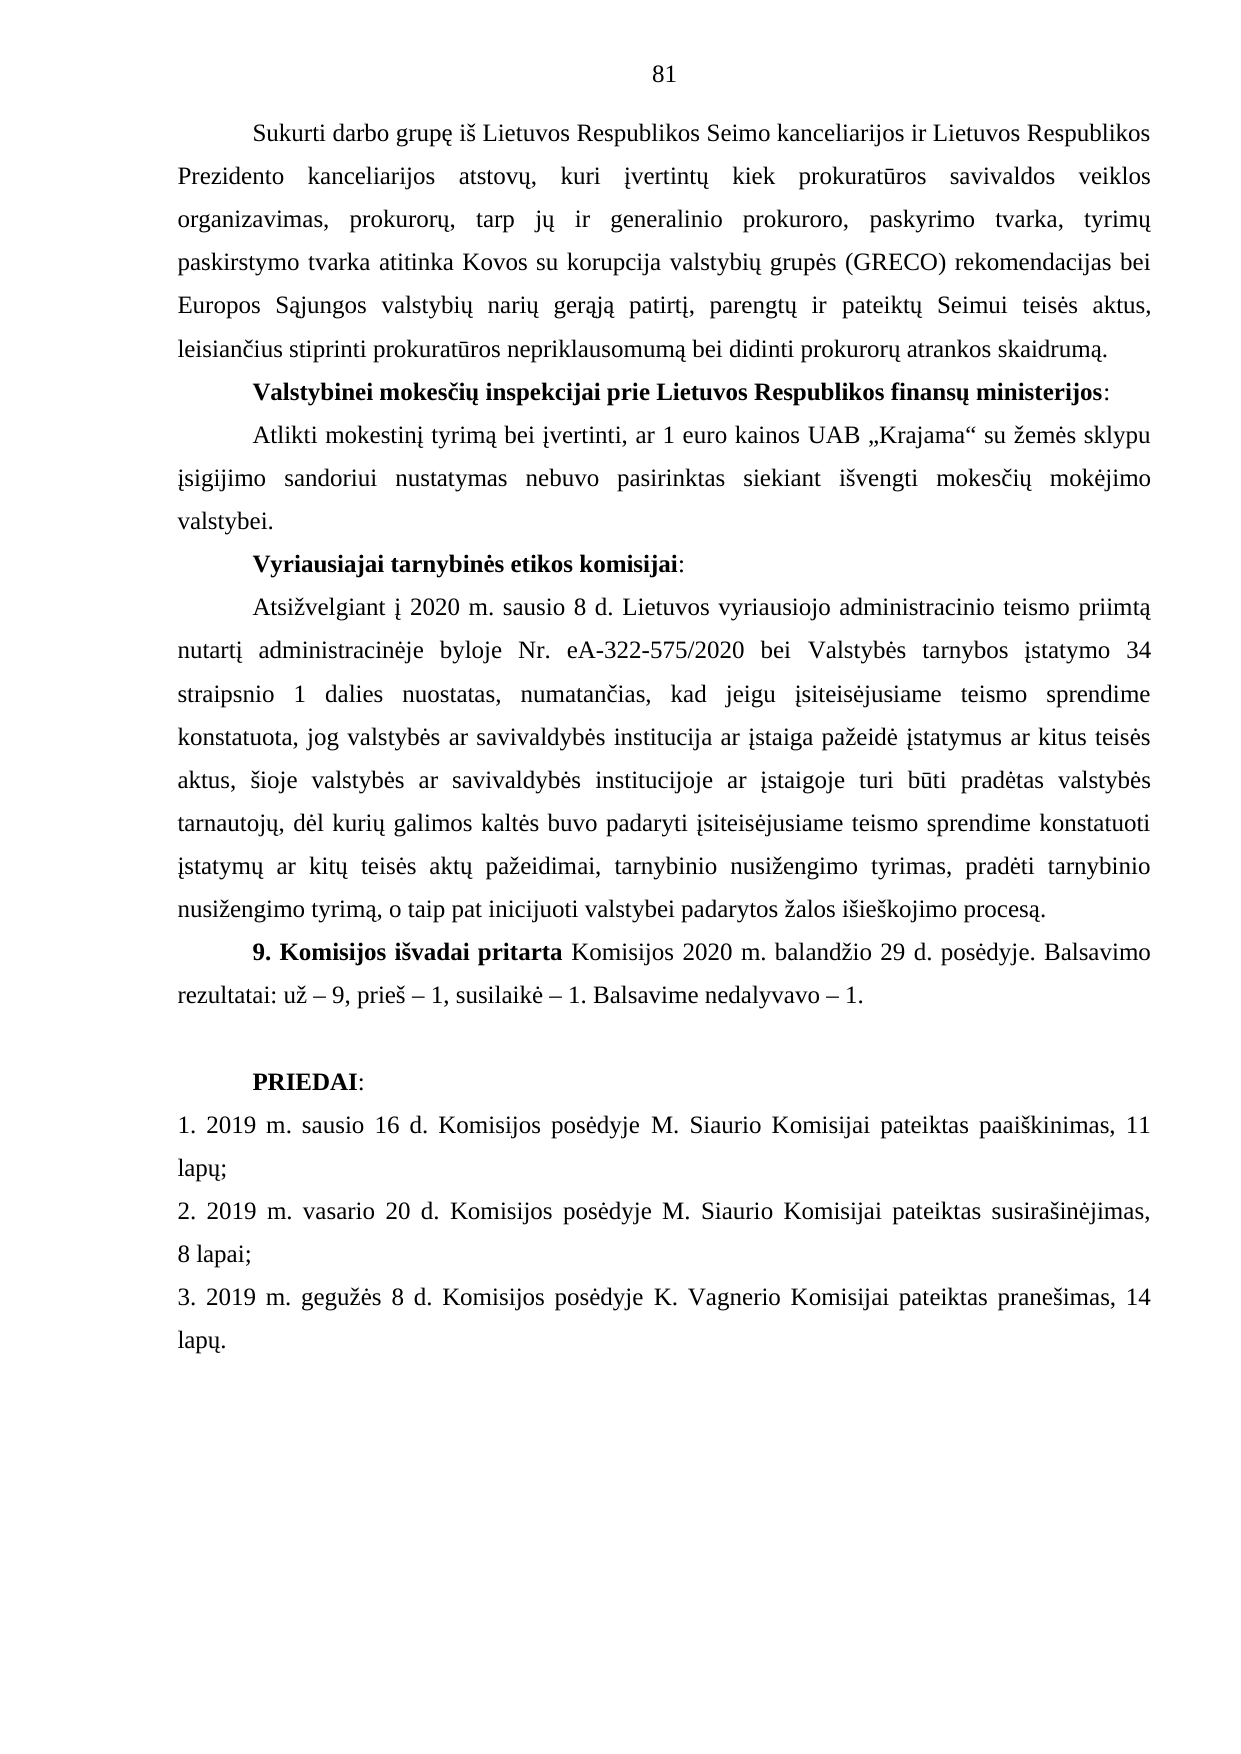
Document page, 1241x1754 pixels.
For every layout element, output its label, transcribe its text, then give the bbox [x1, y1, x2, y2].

text Vyriausiajai tarnybinės etikos komisijai: [177, 549, 1152, 578]
text 1. 2019 m. sausio 16 d. Komisijos posėdyje M. Siaurio Komisijai pateiktas paaiškinimas, 11 lapų; [177, 1110, 1152, 1182]
text 9. Komisijos išvadai pritarta Komisijos 2020 m. balandžio 29 d. posėdyje. Balsavimo rezultatai: už – 9, prieš – 1, susilaikė – 1. Balsavime nedalyvavo – 1. [177, 937, 1152, 1009]
text Sukurti darbo grupę iš Lietuvos Respublikos Seimo kanceliarijos ir Lietuvos Respublikos Prezidento kanceliarijos atstovų, kuri įvertintų kiek prokuratūros savivaldos veiklos organizavimas, prokurorų, tarp jų ir generalinio prokuroro, paskyrimo tvarka, tyrimų paskirstymo tvarka atitinka Kovos su korupcija valstybių grupės (GRECO) rekomendacijas bei Europos Sąjungos valstybių narių gerąją patirtį, parengtų ir pateiktų Seimui teisės aktus, leisiančius stiprinti prokuratūros nepriklausomumą bei didinti prokurorų atrankos skaidrumą. [177, 118, 1152, 362]
text 3. 2019 m. gegužės 8 d. Komisijos posėdyje K. Vagnerio Komisijai pateiktas pranešimas, 14 lapų. [177, 1282, 1152, 1354]
text Atsižvelgiant į 2020 m. sausio 8 d. Lietuvos vyriausiojo administracinio teismo priimtą nutartį administracinėje byloje Nr. eA-322-575/2020 bei Valstybės tarnybos įstatymo 34 straipsnio 1 dalies nuostatas, numatančias, kad jeigu įsiteisėjusiame teismo sprendime konstatuota, jog valstybės ar savivaldybės institucija ar įstaiga pažeidė įstatymus ar kitus teisės aktus, šioje valstybės ar savivaldybės institucijoje ar įstaigoje turi būti pradėtas valstybės tarnautojų, dėl kurių galimos kaltės buvo padaryti įsiteisėjusiame teismo sprendime konstatuoti įstatymų ar kitų teisės aktų pažeidimai, tarnybinio nusižengimo tyrimas, pradėti tarnybinio nusižengimo tyrimą, o taip pat inicijuoti valstybei padarytos žalos išieškojimo procesą. [177, 592, 1152, 923]
text 2. 2019 m. vasario 20 d. Komisijos posėdyje M. Siaurio Komisijai pateiktas susirašinėjimas, 8 lapai; [177, 1196, 1152, 1268]
text Valstybinei mokesčių inspekcijai prie Lietuvos Respublikos finansų ministerijos: [177, 377, 1152, 406]
text PRIEDAI: [177, 1067, 1152, 1096]
text Atlikti mokestinį tyrimą bei įvertinti, ar 1 euro kainos UAB „Krajama“ su žemės sklypu įsigijimo sandoriui nustatymas nebuvo pasirinktas siekiant išvengti mokesčių mokėjimo valstybei. [177, 420, 1152, 535]
